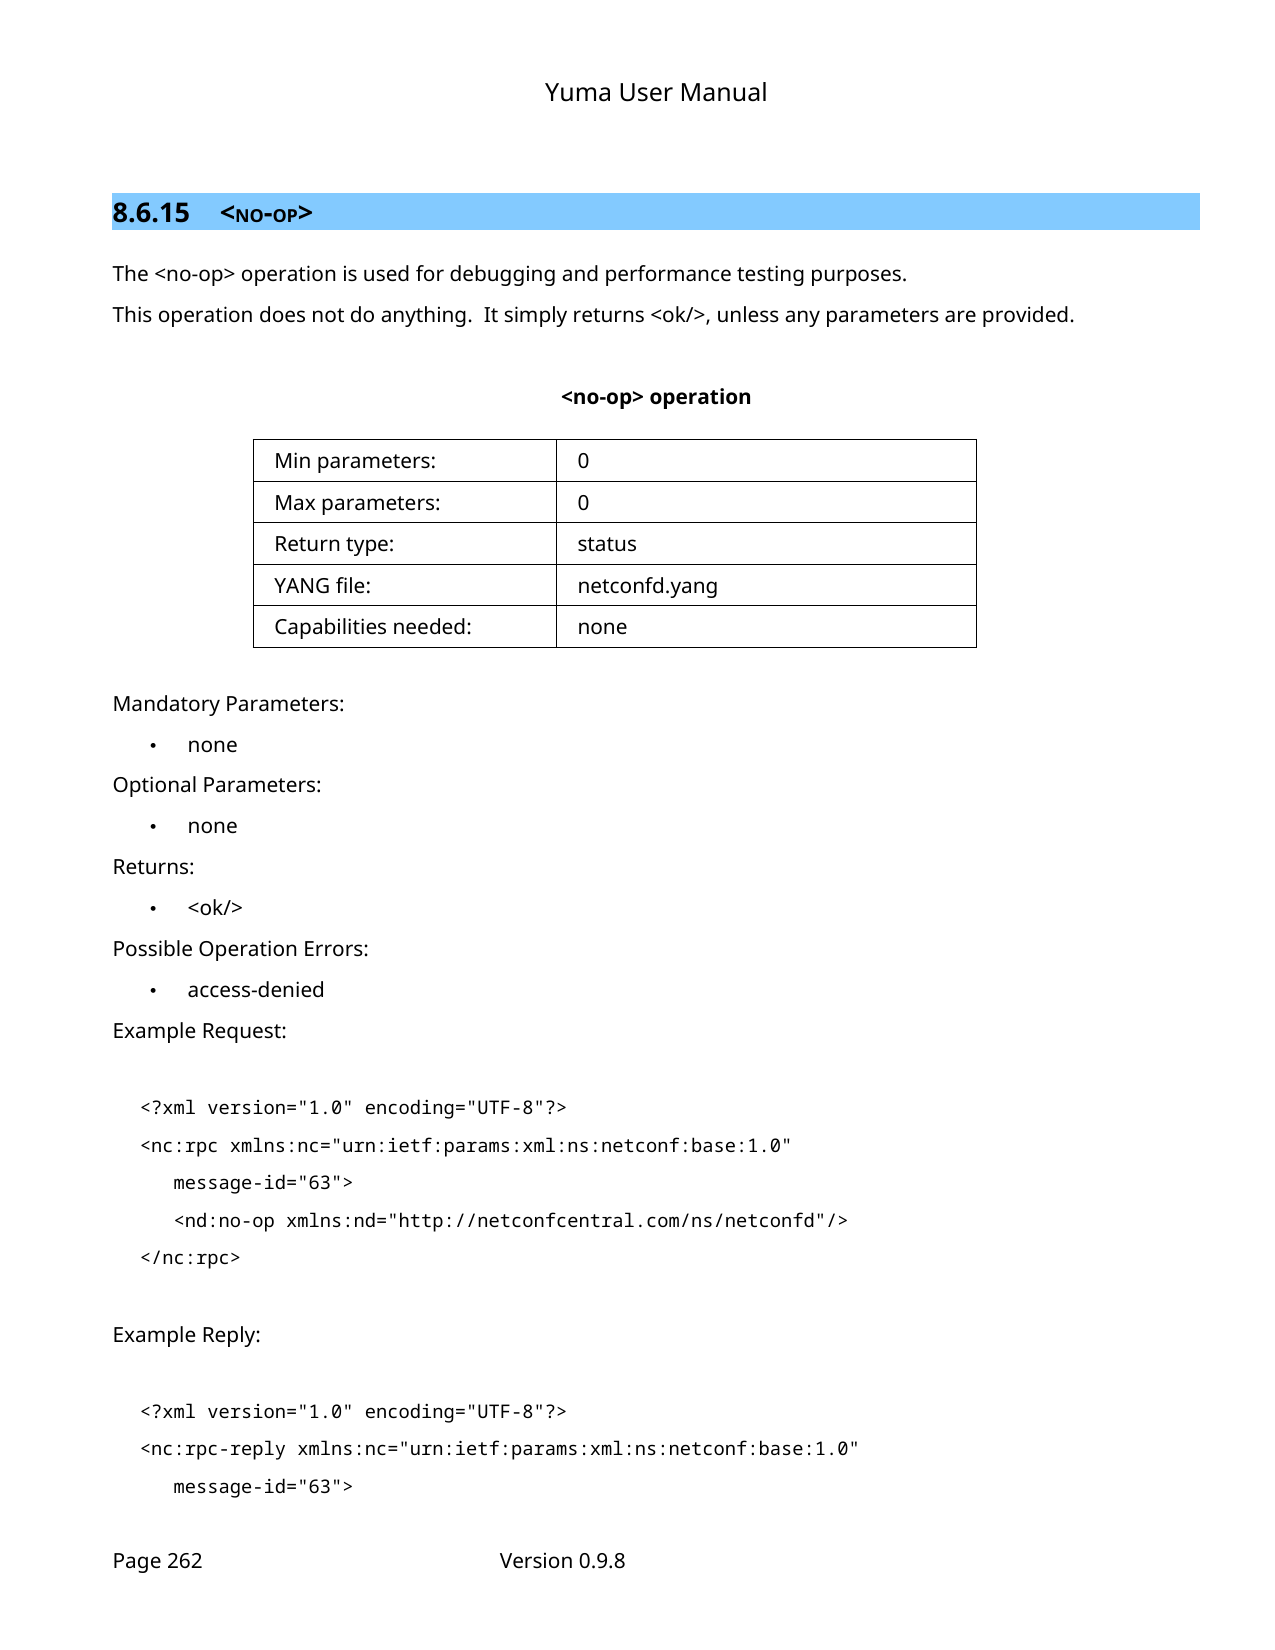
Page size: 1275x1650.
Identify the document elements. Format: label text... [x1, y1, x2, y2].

text Optional Parameters: [112, 771, 1200, 799]
text Returns: [112, 852, 1200, 881]
list none [150, 812, 1200, 840]
table_cell none [557, 606, 976, 647]
text Example Request: [112, 1016, 1200, 1045]
list <ok/> [150, 893, 1200, 922]
table_cell 0 [557, 482, 976, 522]
text Possible Operation Errors: [112, 934, 1200, 963]
text Mandatory Parameters: [112, 689, 1200, 717]
text <nd:no-op xmlns:nd="http://netconfcentral.com/ns/netconfd"/> [139, 1207, 1200, 1233]
subtitle <no-op> operation [127, 382, 1185, 411]
text The <no-op> operation is used for debugging and performance testing purposes. [112, 259, 1200, 288]
text <?xml version="1.0" encoding="UTF-8"?> [139, 1398, 1200, 1424]
table_cell Max parameters: [254, 482, 556, 522]
table_cell netconfd.yang [557, 565, 976, 605]
table_cell Capabilities needed: [254, 606, 556, 647]
text <?xml version="1.0" encoding="UTF-8"?> [139, 1095, 1200, 1120]
table_cell Return type: [254, 523, 556, 564]
table_cell status [557, 523, 976, 564]
text message-id="63"> [139, 1473, 1200, 1499]
text This operation does not do anything. It simply returns <ok/>, unless any parameters are provided. [112, 300, 1200, 329]
table_header 0 [557, 440, 976, 481]
text </nc:rpc> [139, 1245, 1200, 1270]
list none [150, 730, 1200, 758]
list access-denied [150, 975, 1200, 1004]
text message-id="63"> [139, 1170, 1200, 1195]
text Example Reply: [112, 1320, 1200, 1348]
table_header Min parameters: [254, 440, 556, 481]
table_cell YANG file: [254, 565, 556, 605]
text <nc:rpc xmlns:nc="urn:ietf:params:xml:ns:netconf:base:1.0" [139, 1132, 1200, 1158]
text <nc:rpc-reply xmlns:nc="urn:ietf:params:xml:ns:netconf:base:1.0" [139, 1436, 1200, 1461]
subtitle <no-op> [112, 193, 1200, 230]
